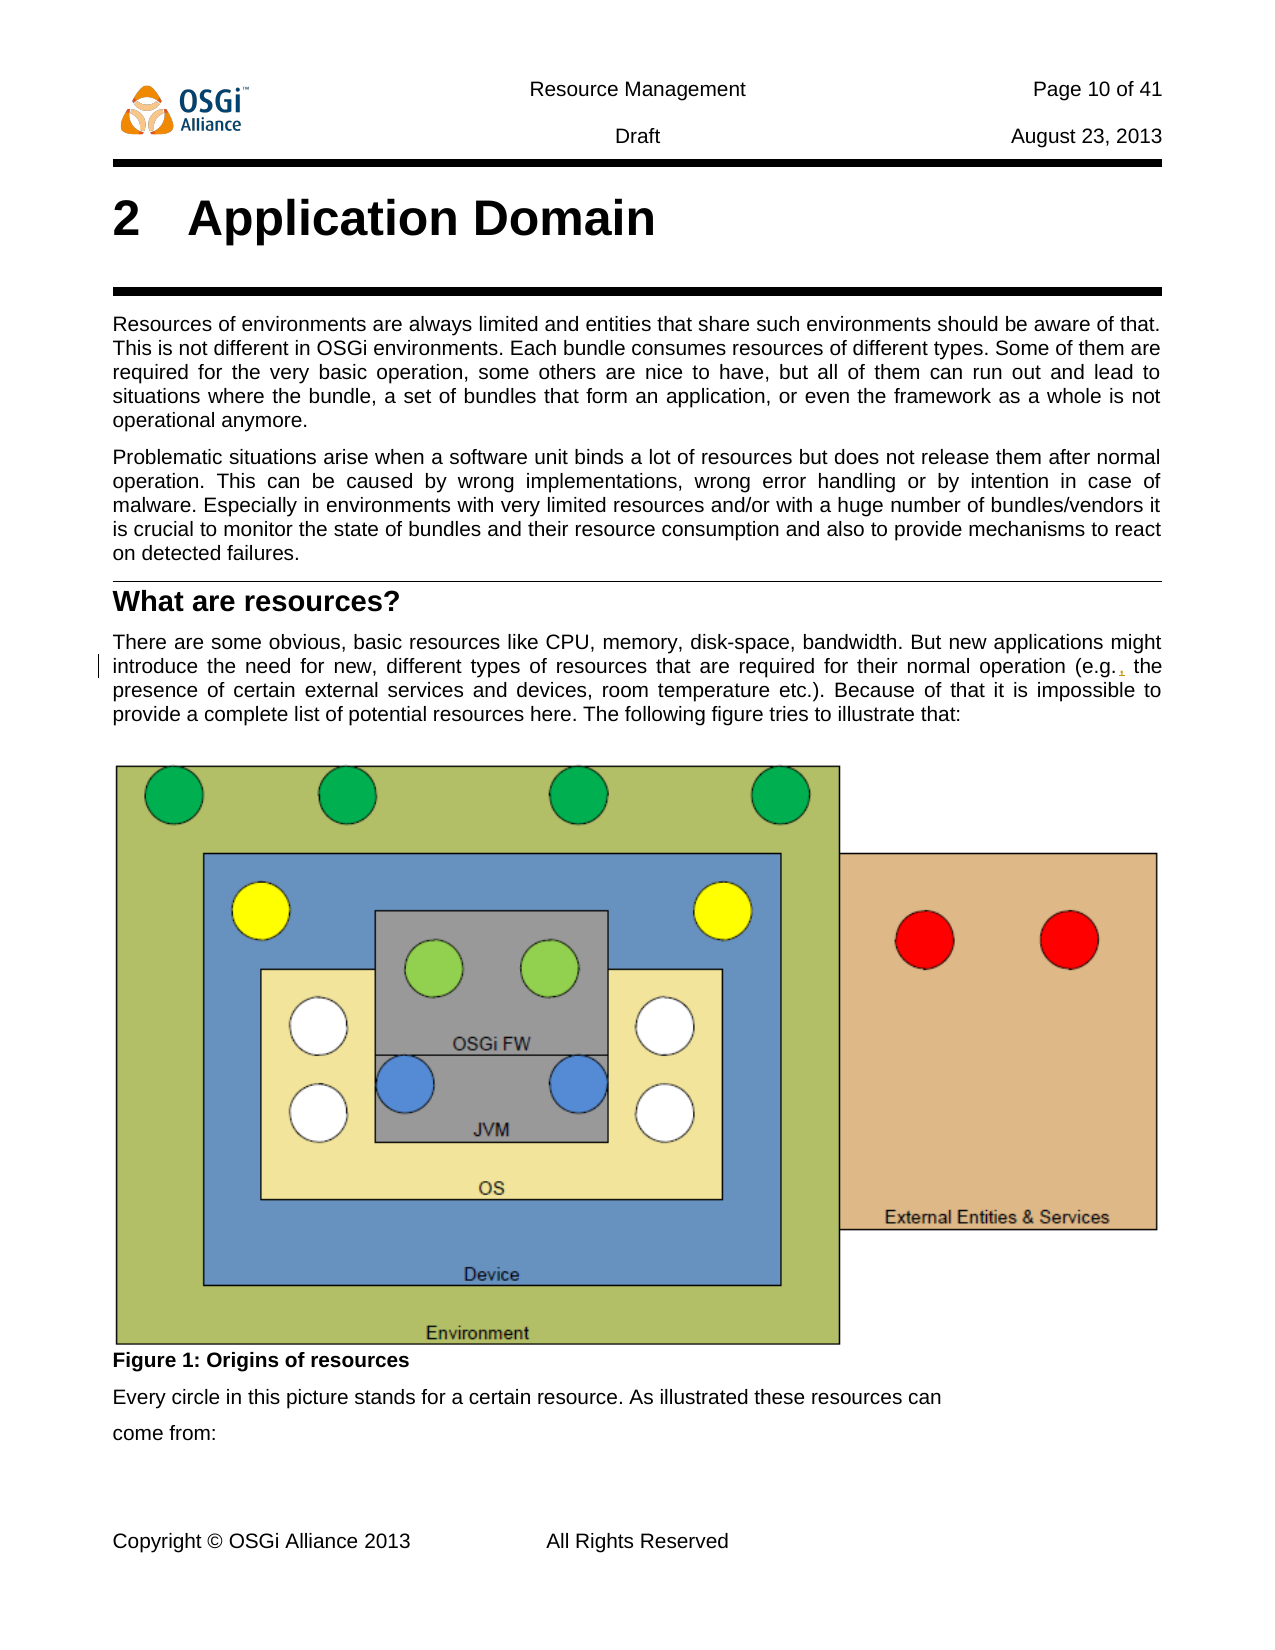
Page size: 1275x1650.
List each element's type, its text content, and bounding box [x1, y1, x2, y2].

subtitle Figure 1: Origins of resources [112, 1349, 1162, 1372]
subtitle What are resources? [112, 582, 1162, 618]
picture [112, 759, 1163, 1349]
text Every circle in this picture stands for a certain resource. As illustrated these resources can [112, 1385, 1162, 1409]
subtitle [112, 738, 1162, 759]
text Problematic situations arise when a software unit binds a lot of resources but does not release them after normal operation. This can be caused by wrong implementations, wrong error handling or by intention in case of malware. Especially in environments with very limited resources and/or with a huge number of bundles/vendors it is crucial to monitor the state of bundles and their resource consumption and also to provide mechanisms to react on detected failures. [112, 444, 1162, 564]
text come from: [112, 1421, 1162, 1445]
text Resources of environments are always limited and entities that share such environments should be aware of that. This is not different in OSGi environments. Each bundle consumes resources of different types. Some of them are required for the very basic operation, some others are nice to have, but all of them can run out and lead to situations where the bundle, a set of bundles that form an application, or even the framework as a whole is not operational anymore. [112, 312, 1162, 432]
text There are some obvious, basic resources like CPU, memory, disk-space, bandwidth. But new applications might introduce the need for new, different types of resources that are required for their normal operation (e.g., the presence of certain external services and devices, room temperature etc.). Because of that it is impossible to provide a complete list of potential resources here. The following figure tries to illustrate that: [112, 630, 1162, 726]
subtitle Application Domain [112, 160, 1162, 296]
picture [113, 78, 257, 142]
